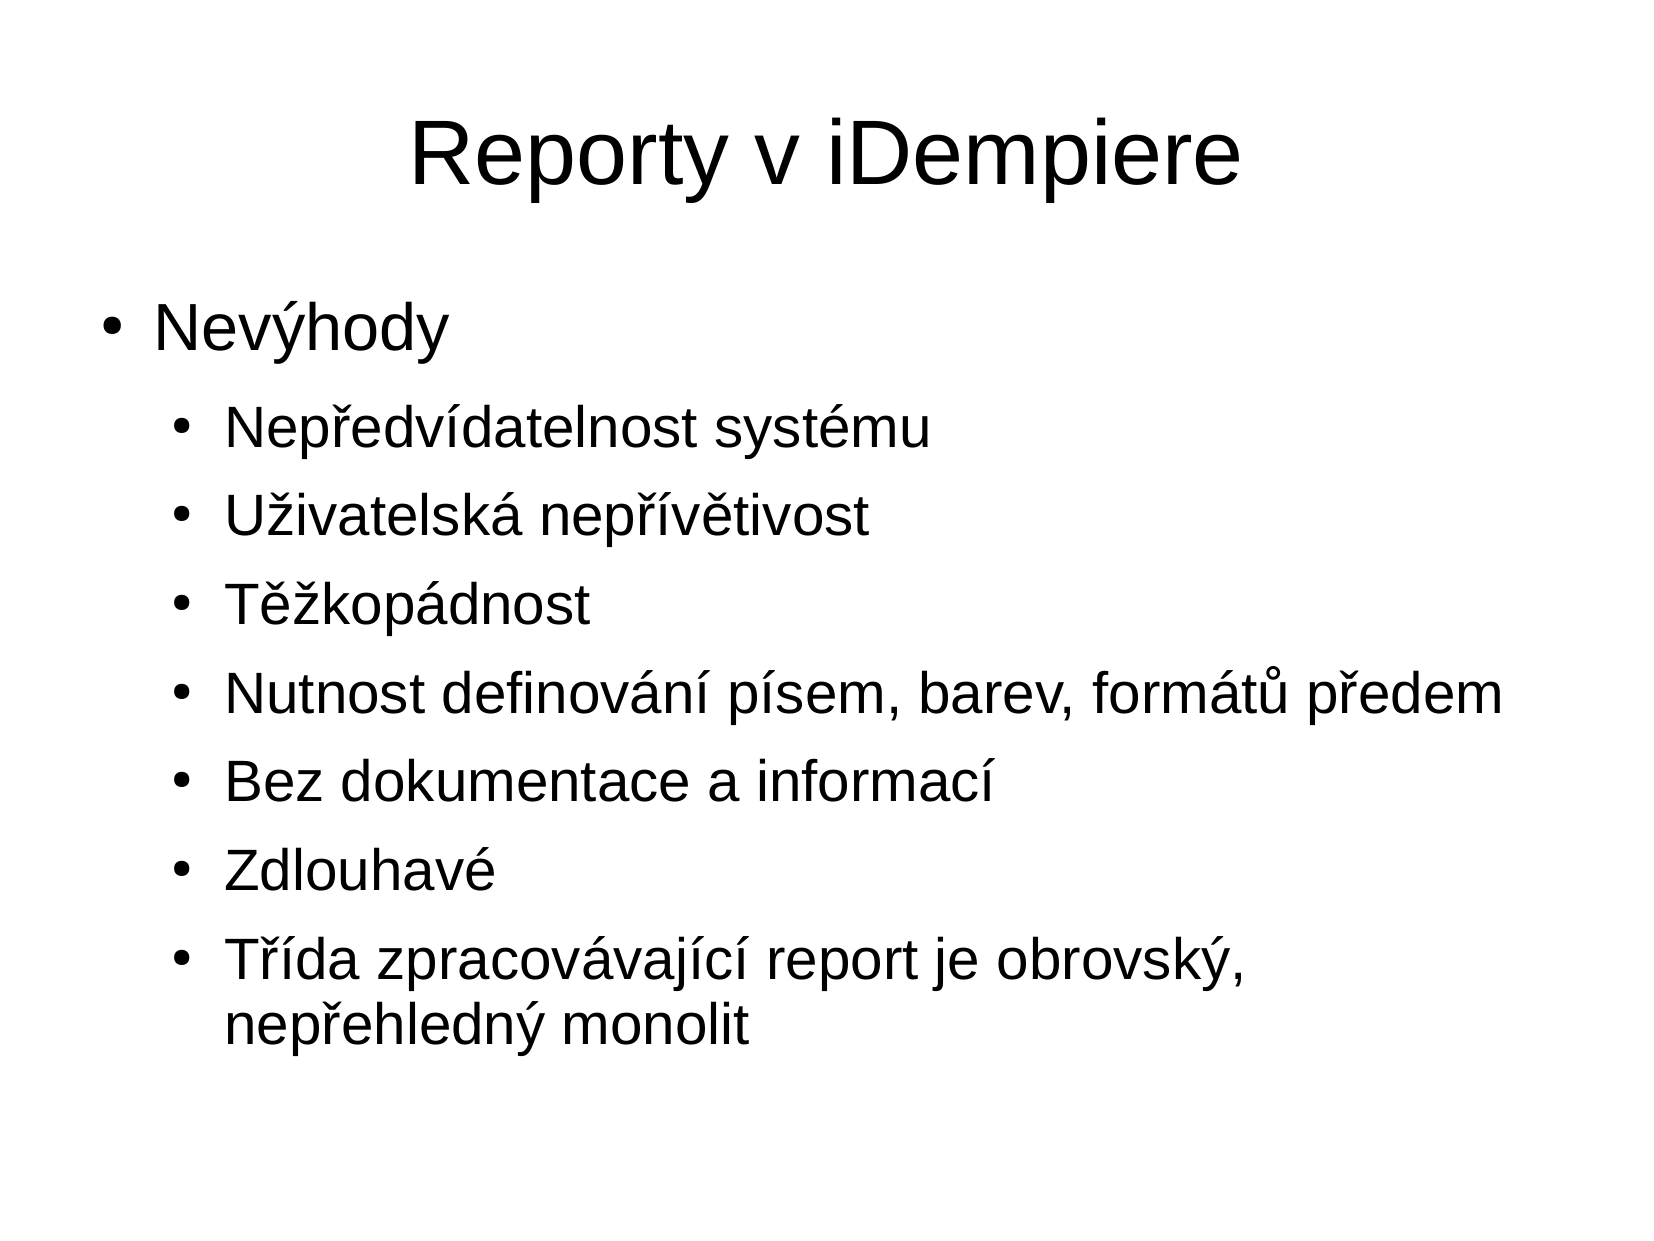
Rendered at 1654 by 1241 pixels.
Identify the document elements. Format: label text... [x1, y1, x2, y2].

title Reporty v iDempiere [82, 49, 1571, 257]
list Nevýhody Nepředvídatelnost systému Uživatelská nepřívětivost Těžkopádnost Nutnost definování písem, barev, formátů předem Bez dokumentace a informací Zdlouhavé Třída zpracovávající report je obrovský, nepřehledný monolit [82, 290, 1571, 1109]
